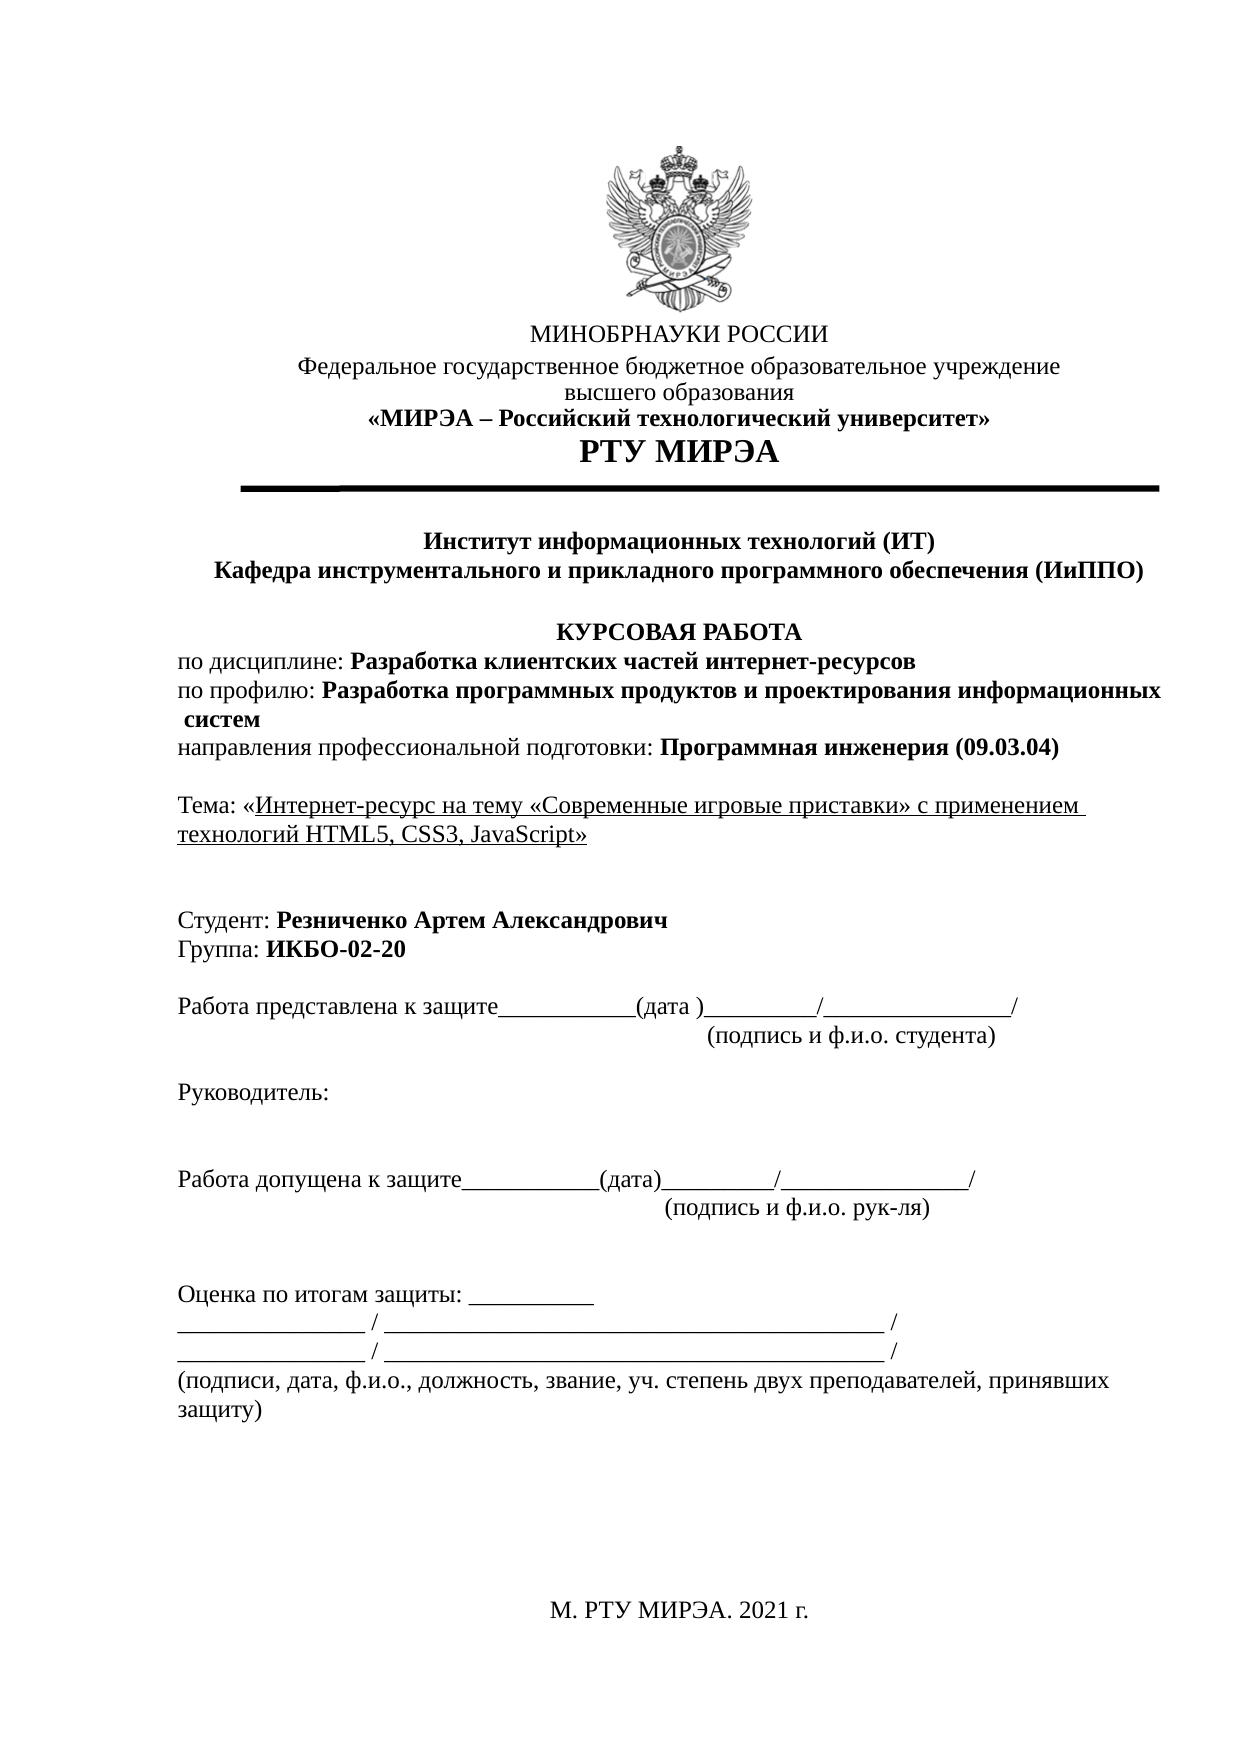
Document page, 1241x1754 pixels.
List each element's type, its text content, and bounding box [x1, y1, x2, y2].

text (подпись и ф.и.о. рук-ля) [177, 1192, 1181, 1221]
text М. РТУ МИРЭА. 2021 г. [177, 1595, 1181, 1624]
text (подпись и ф.и.о. студента) [177, 1020, 1181, 1049]
table_header [185, 147, 514, 312]
text Институт информационных технологий (ИТ) [177, 526, 1181, 555]
table_header [844, 147, 1174, 312]
text _______________ / ________________________________________ / [177, 1336, 1181, 1365]
table_cell Федеральное государственное бюджетное образовательное учреждение высшего образования «МИРЭА – Российский технологический университет» РТУ МИРЭА [185, 354, 1174, 526]
text Группа: ИКБО-02-20 [177, 934, 1181, 962]
text по профилю: Разработка программных продуктов и проектирования информационных [177, 675, 1181, 704]
text Студент: Резниченко Артем Александрович [177, 905, 1181, 934]
table_header [514, 147, 605, 312]
text систем [177, 704, 1181, 732]
text КУРСОВАЯ РАБОТА [177, 617, 1181, 646]
picture [605, 146, 753, 313]
text Кафедра инструментального и прикладного программного обеспечения (ИиППО) [177, 555, 1181, 583]
table_cell МИНОБРНАУКИ РОССИИ [185, 313, 1174, 354]
text по дисциплине: Разработка клиентских частей интернет-ресурсов [177, 646, 1181, 675]
text _______________ / ________________________________________ / [177, 1307, 1181, 1336]
text Работа представлена к защите___________(дата )_________/_______________/ [177, 991, 1181, 1020]
text Работа допущена к защите___________(дата)_________/_______________/ [177, 1164, 1181, 1192]
text Руководитель: [177, 1077, 1181, 1106]
table_header [753, 147, 844, 312]
text Оценка по итогам защиты: __________ [177, 1279, 1181, 1307]
text направления профессиональной подготовки: Программная инженерия (09.03.04) [177, 732, 1181, 761]
text Тема: «Интернет-ресурс на тему «Современные игровые приставки» с применением технологий HTML5, CSS3, JavaScript» [177, 790, 1181, 847]
text (подписи, дата, ф.и.о., должность, звание, уч. степень двух преподавателей, принявших [177, 1365, 1181, 1394]
text защиту) [177, 1394, 1181, 1422]
